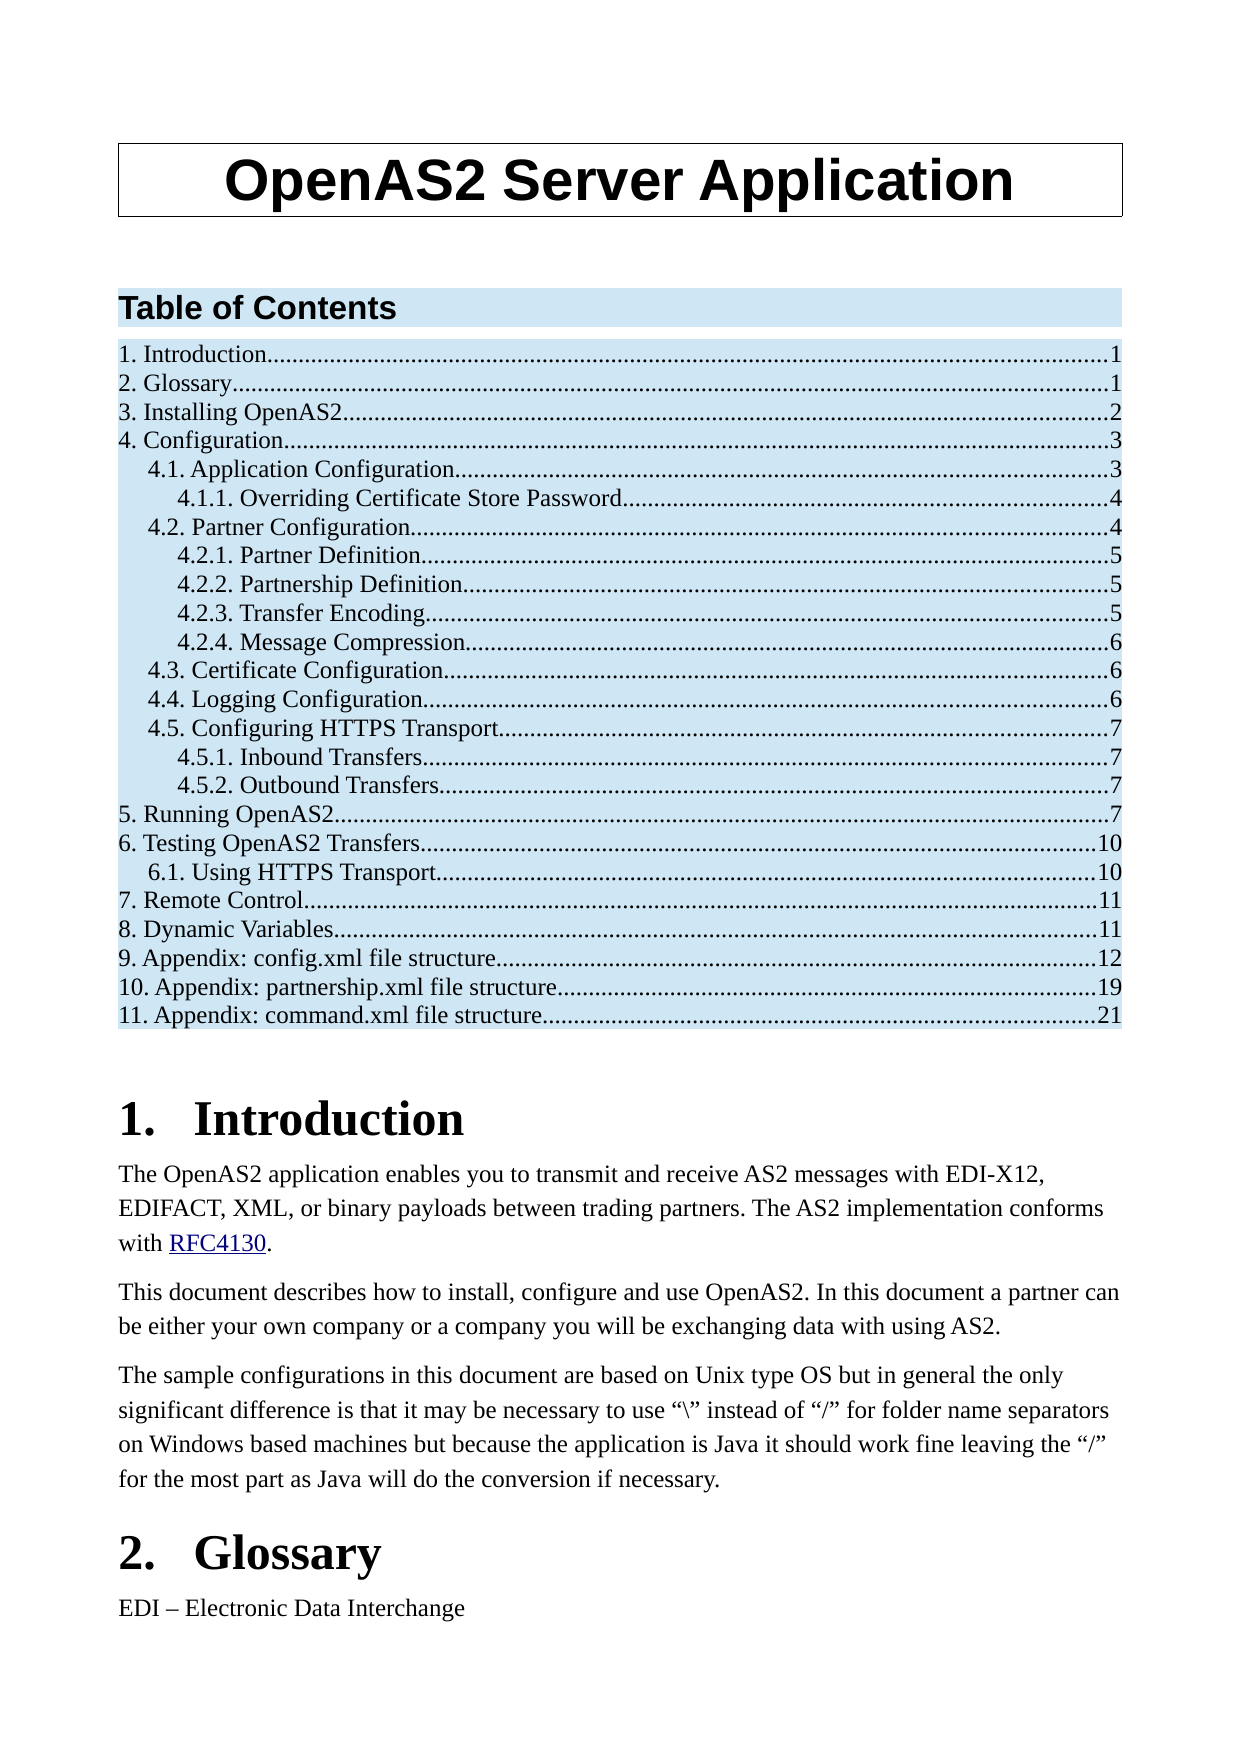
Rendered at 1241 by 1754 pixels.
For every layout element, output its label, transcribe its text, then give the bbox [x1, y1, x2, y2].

text 4.5.1. Inbound Transfers 7 [177, 742, 1122, 770]
text This document describes how to install, configure and use OpenAS2. In this document a partner can be either your own company or a company you will be exchanging data with using AS2. [118, 1277, 1122, 1340]
text 5. Running OpenAS2 7 [118, 799, 1122, 828]
text 4.2.2. Partnership Definition 5 [177, 569, 1122, 598]
text 10. Appendix: partnership.xml file structure 19 [118, 972, 1122, 1000]
text 6.1. Using HTTPS Transport 10 [148, 857, 1122, 885]
text 4.4. Logging Configuration 6 [148, 684, 1122, 713]
text The OpenAS2 application enables you to transmit and receive AS2 messages with EDI-X12, EDIFACT, XML, or binary payloads between trading partners. The AS2 implementation conforms with RFC4130. [118, 1159, 1122, 1256]
text 4.1.1. Overriding Certificate Store Password 4 [177, 483, 1122, 512]
text 4.5.2. Outbound Transfers 7 [177, 770, 1122, 799]
text 9. Appendix: config.xml file structure 12 [118, 943, 1122, 972]
text 4.2. Partner Configuration 4 [148, 512, 1122, 540]
text 4.5. Configuring HTTPS Transport 7 [148, 713, 1122, 742]
text 3. Installing OpenAS2 2 [118, 397, 1122, 425]
text 6. Testing OpenAS2 Transfers 10 [118, 828, 1122, 857]
text 4.2.1. Partner Definition 5 [177, 540, 1122, 569]
text 7. Remote Control 11 [118, 885, 1122, 914]
title OpenAS2 Server Application [119, 144, 1122, 216]
text 2. Glossary 1 [118, 368, 1122, 397]
subtitle Introduction [118, 1089, 1122, 1146]
subtitle Table of Contents [118, 288, 1122, 327]
text 11. Appendix: command.xml file structure 21 [118, 1000, 1122, 1029]
text The sample configurations in this document are based on Unix type OS but in general the only significant difference is that it may be necessary to use “\” instead of “/” for folder name separators on Windows based machines but because the application is Java it should work fine leaving the “/” for the most part as Java will do the conversion if necessary. [118, 1360, 1122, 1492]
text 4.3. Certificate Configuration 6 [148, 655, 1122, 684]
text 4.2.3. Transfer Encoding 5 [177, 598, 1122, 627]
text 4.2.4. Message Compression 6 [177, 627, 1122, 655]
text 8. Dynamic Variables 11 [118, 914, 1122, 943]
subtitle Glossary [118, 1523, 1122, 1581]
text 1. Introduction 1 [118, 339, 1122, 368]
text 4. Configuration 3 [118, 425, 1122, 454]
text EDI – Electronic Data Interchange [118, 1593, 1122, 1622]
text 4.1. Application Configuration 3 [148, 454, 1122, 483]
